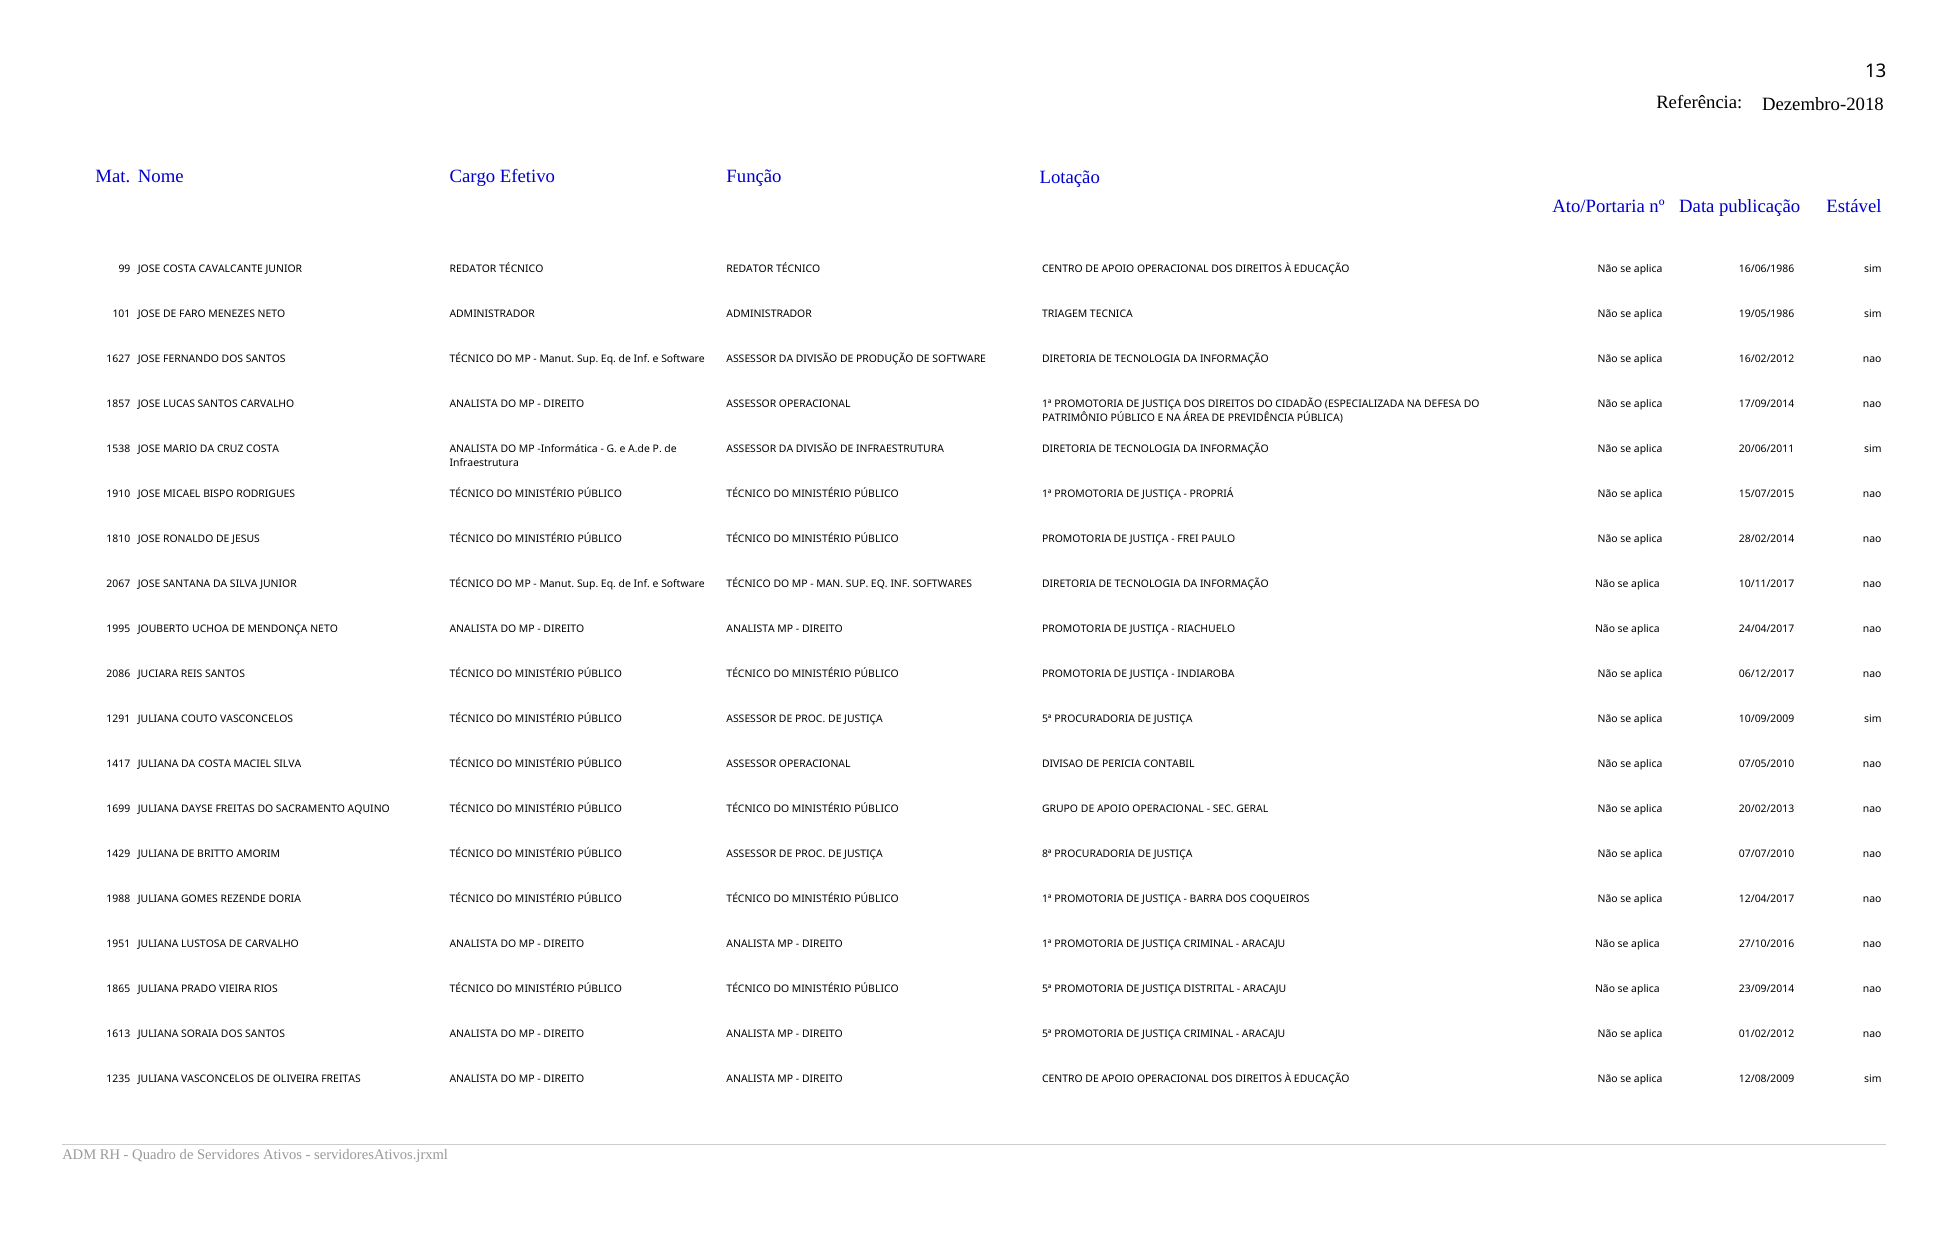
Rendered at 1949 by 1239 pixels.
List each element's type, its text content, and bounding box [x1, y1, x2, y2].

table_cell [443, 531, 449, 576]
table_cell TÉCNICO DO MINISTÉRIO PÚBLICO [449, 801, 723, 846]
table_cell sim [1803, 711, 1881, 756]
table_cell [1538, 531, 1547, 576]
table_cell ASSESSOR DA DIVISÃO DE INFRAESTRUTURA [726, 441, 1030, 486]
table_cell [1030, 486, 1042, 531]
table_cell 1538 [68, 441, 130, 486]
table_cell TÉCNICO DO MINISTÉRIO PÚBLICO [726, 801, 1030, 846]
table_cell [130, 1026, 138, 1071]
table_cell [1881, 166, 1948, 195]
table_cell TÉCNICO DO MINISTÉRIO PÚBLICO [449, 846, 723, 891]
table_cell ASSESSOR DE PROC. DE JUSTIÇA [726, 711, 1030, 756]
table_cell [130, 351, 138, 396]
table_cell 101 [68, 306, 130, 351]
table_cell nao [1803, 846, 1881, 891]
table_cell ASSESSOR DA DIVISÃO DE PRODUÇÃO DE SOFTWARE [726, 351, 1030, 396]
table_cell DIRETORIA DE TECNOLOGIA DA INFORMAÇÃO [1042, 576, 1538, 621]
table_cell [443, 396, 449, 441]
table_cell nao [1803, 801, 1881, 846]
table_cell Estável [1803, 195, 1881, 225]
table_cell 1951 [68, 936, 130, 981]
table_cell Não se aplica [1547, 351, 1662, 396]
table_cell [443, 576, 449, 621]
table_cell [1794, 891, 1803, 936]
table_cell [1881, 621, 1948, 666]
table_cell [0, 711, 68, 756]
table_cell [130, 166, 138, 195]
table_cell Não se aplica [1547, 666, 1662, 711]
table_cell 16/06/1986 [1662, 261, 1794, 306]
table_cell [1881, 576, 1948, 621]
table_header Cargo Efetivo [449, 165, 684, 195]
table_cell [130, 846, 138, 891]
table_cell [0, 486, 68, 531]
table_cell [443, 801, 449, 846]
table_cell TÉCNICO DO MP - Manut. Sup. Eq. de Inf. e Software [449, 351, 723, 396]
table_cell [0, 1071, 68, 1116]
table_cell ASSESSOR DE PROC. DE JUSTIÇA [726, 846, 1030, 891]
table_cell 1ª PROMOTORIA DE JUSTIÇA DOS DIREITOS DO CIDADÃO (ESPECIALIZADA NA DEFESA DO PATRIMÔNIO PÚBLICO E NA ÁREA DE PREVIDÊNCIA PÚBLICA) [1042, 396, 1538, 441]
table_cell 1ª PROMOTORIA DE JUSTIÇA - PROPRIÁ [1042, 486, 1538, 531]
table_cell nao [1803, 621, 1881, 666]
table_cell [130, 396, 138, 441]
table_cell [0, 981, 68, 1026]
table_cell REDATOR TÉCNICO [726, 261, 1030, 306]
table_cell Referência: [1656, 91, 1754, 123]
table_cell [1886, 1144, 1948, 1168]
table_cell Ato/Portaria nº [1529, 195, 1664, 225]
table_cell [130, 441, 138, 486]
table_cell 1417 [68, 756, 130, 801]
table_cell [443, 756, 449, 801]
table_cell JOSE MICAEL BISPO RODRIGUES [138, 486, 443, 531]
table_cell [1881, 531, 1948, 576]
table_cell [1030, 531, 1042, 576]
table_cell CENTRO DE APOIO OPERACIONAL DOS DIREITOS À EDUCAÇÃO [1042, 1071, 1538, 1116]
table_cell Não se aplica [1547, 891, 1662, 936]
table_cell [0, 576, 68, 621]
table_cell REDATOR TÉCNICO [449, 261, 723, 306]
table_cell 5ª PROMOTORIA DE JUSTIÇA CRIMINAL - ARACAJU [1042, 1026, 1538, 1071]
table_cell [68, 165, 130, 225]
table_cell [1794, 711, 1803, 756]
table_cell ASSESSOR OPERACIONAL [726, 396, 1030, 441]
table_cell 2067 [68, 576, 130, 621]
table_cell Não se aplica [1547, 981, 1662, 1026]
table_cell [1794, 531, 1803, 576]
table_cell 1429 [68, 846, 130, 891]
table_cell [1538, 891, 1547, 936]
table_cell [1538, 981, 1547, 1026]
table_cell [0, 244, 1948, 253]
table_cell [1881, 666, 1948, 711]
table_cell [443, 261, 449, 306]
table_cell [1030, 981, 1042, 1026]
table_cell nao [1803, 891, 1881, 936]
table_cell [443, 441, 449, 486]
table_cell [1030, 576, 1042, 621]
table_cell [0, 801, 68, 846]
table_cell [130, 666, 138, 711]
table_cell 5ª PROCURADORIA DE JUSTIÇA [1042, 711, 1538, 756]
table_cell [1881, 351, 1948, 396]
table_cell [0, 756, 68, 801]
table_cell [130, 621, 138, 666]
table_cell [1196, 196, 1529, 225]
table_cell [1881, 306, 1948, 351]
table_cell [1881, 801, 1948, 846]
table_cell JOSE LUCAS SANTOS CARVALHO [138, 396, 443, 441]
table_cell 1810 [68, 531, 130, 576]
table_cell nao [1803, 486, 1881, 531]
table_cell sim [1803, 306, 1881, 351]
table_cell [443, 486, 449, 531]
table_cell Não se aplica [1547, 306, 1662, 351]
table_cell [0, 621, 68, 666]
table_cell [803, 166, 1039, 195]
table_cell ANALISTA DO MP - DIREITO [449, 396, 723, 441]
table_cell [443, 1071, 449, 1116]
table_cell 1910 [68, 486, 130, 531]
table_cell [1794, 261, 1803, 306]
table_cell [1794, 1071, 1803, 1116]
table_cell nao [1803, 396, 1881, 441]
table_cell [684, 166, 726, 195]
table_cell TÉCNICO DO MP - MAN. SUP. EQ. INF. SOFTWARES [726, 576, 1030, 621]
table_cell [1030, 846, 1042, 891]
table_cell Não se aplica [1547, 1026, 1662, 1071]
table_cell Lotação [1039, 166, 1196, 196]
table_cell 01/02/2012 [1662, 1026, 1794, 1071]
table_cell JOSE SANTANA DA SILVA JUNIOR [138, 576, 443, 621]
table_cell PROMOTORIA DE JUSTIÇA - FREI PAULO [1042, 531, 1538, 576]
table_cell ANALISTA MP - DIREITO [726, 936, 1030, 981]
table_cell [1881, 891, 1948, 936]
table_header Função [726, 165, 803, 195]
table_cell [1881, 396, 1948, 441]
table_cell [1881, 981, 1948, 1026]
table_header [1529, 165, 1664, 195]
table_cell 07/05/2010 [1662, 756, 1794, 801]
table_cell [1030, 621, 1042, 666]
table_cell [1794, 801, 1803, 846]
table_cell DIRETORIA DE TECNOLOGIA DA INFORMAÇÃO [1042, 441, 1538, 486]
table_cell 1235 [68, 1071, 130, 1116]
table_cell 1627 [68, 351, 130, 396]
table_cell JUCIARA REIS SANTOS [138, 666, 443, 711]
table_cell nao [1803, 981, 1881, 1026]
table_header [1803, 165, 1881, 195]
table_cell 07/07/2010 [1662, 846, 1794, 891]
table_cell 20/02/2013 [1662, 801, 1794, 846]
table_cell CENTRO DE APOIO OPERACIONAL DOS DIREITOS À EDUCAÇÃO [1042, 261, 1538, 306]
table_cell ANALISTA MP - DIREITO [726, 621, 1030, 666]
table_cell JULIANA SORAIA DOS SANTOS [138, 1026, 443, 1071]
table_cell [0, 1144, 62, 1168]
table_cell nao [1803, 756, 1881, 801]
table_cell 12/04/2017 [1662, 891, 1794, 936]
table_cell [1881, 1071, 1948, 1116]
table_cell [1794, 846, 1803, 891]
table_cell [0, 441, 68, 486]
table_cell JULIANA DE BRITTO AMORIM [138, 846, 443, 891]
table_cell [203, 196, 449, 225]
table_cell [1881, 486, 1948, 531]
table_cell [443, 306, 449, 351]
table_cell JOSE RONALDO DE JESUS [138, 531, 443, 576]
table_cell [130, 1071, 138, 1116]
table_cell JULIANA DAYSE FREITAS DO SACRAMENTO AQUINO [138, 801, 443, 846]
table_cell 8ª PROCURADORIA DE JUSTIÇA [1042, 846, 1538, 891]
table_cell [1538, 936, 1547, 981]
table_cell nao [1803, 666, 1881, 711]
table_cell [0, 846, 68, 891]
table_cell 1ª PROMOTORIA DE JUSTIÇA CRIMINAL - ARACAJU [1042, 936, 1538, 981]
table_cell [443, 1026, 449, 1071]
table_cell [1538, 486, 1547, 531]
table_cell JULIANA VASCONCELOS DE OLIVEIRA FREITAS [138, 1071, 443, 1116]
table_cell [130, 486, 138, 531]
table_cell [0, 396, 68, 441]
table_cell [1881, 196, 1948, 225]
table_cell JULIANA LUSTOSA DE CARVALHO [138, 936, 443, 981]
table_cell [138, 165, 203, 225]
table_cell [1538, 1026, 1547, 1071]
table_cell TRIAGEM TECNICA [1042, 306, 1538, 351]
table_cell [1030, 891, 1042, 936]
table_cell 20/06/2011 [1662, 441, 1794, 486]
table_cell [203, 166, 449, 195]
table_cell [1030, 351, 1042, 396]
table_cell Não se aplica [1547, 396, 1662, 441]
table_cell [1030, 801, 1042, 846]
table_cell 1857 [68, 396, 130, 441]
table_cell [1538, 576, 1547, 621]
table_cell TÉCNICO DO MINISTÉRIO PÚBLICO [449, 981, 723, 1026]
table_cell 5ª PROMOTORIA DE JUSTIÇA DISTRITAL - ARACAJU [1042, 981, 1538, 1026]
table_cell DIVISAO DE PERICIA CONTABIL [1042, 756, 1538, 801]
table_cell 19/05/1986 [1662, 306, 1794, 351]
table_cell ANALISTA DO MP - DIREITO [449, 621, 723, 666]
table_cell [1881, 711, 1948, 756]
table_cell [0, 225, 1948, 244]
table_cell Não se aplica [1547, 261, 1662, 306]
table_cell 10/09/2009 [1662, 711, 1794, 756]
table_cell ADMINISTRADOR [449, 306, 723, 351]
table_cell 1865 [68, 981, 130, 1026]
table_cell Não se aplica [1547, 486, 1662, 531]
table_cell 1291 [68, 711, 130, 756]
table_cell 2086 [68, 666, 130, 711]
table_cell [0, 1026, 68, 1071]
table_cell [1794, 576, 1803, 621]
table_cell [130, 891, 138, 936]
table_cell [1030, 306, 1042, 351]
table_cell GRUPO DE APOIO OPERACIONAL - SEC. GERAL [1042, 801, 1538, 846]
table_cell [1030, 711, 1042, 756]
table_cell 17/09/2014 [1662, 396, 1794, 441]
table_cell Não se aplica [1547, 711, 1662, 756]
table_cell JOUBERTO UCHOA DE MENDONÇA NETO [138, 621, 443, 666]
table_cell [0, 253, 1948, 261]
table_cell [0, 166, 68, 195]
table_cell [443, 621, 449, 666]
table_cell TÉCNICO DO MINISTÉRIO PÚBLICO [449, 711, 723, 756]
table_cell Não se aplica [1547, 576, 1662, 621]
table_cell [130, 576, 138, 621]
table_cell [1538, 756, 1547, 801]
table_cell 27/10/2016 [1662, 936, 1794, 981]
table_cell [1794, 981, 1803, 1026]
table_cell [443, 846, 449, 891]
table_cell [1538, 666, 1547, 711]
table_cell [1538, 1071, 1547, 1116]
table_cell [1538, 261, 1547, 306]
table_cell JULIANA COUTO VASCONCELOS [138, 711, 443, 756]
table_cell Data publicação [1665, 195, 1800, 225]
table_cell [1030, 756, 1042, 801]
table_cell 10/11/2017 [1662, 576, 1794, 621]
table_cell sim [1803, 441, 1881, 486]
table_cell 06/12/2017 [1662, 666, 1794, 711]
table_cell [1794, 621, 1803, 666]
table_cell [1794, 306, 1803, 351]
table_cell [1030, 936, 1042, 981]
table_cell TÉCNICO DO MINISTÉRIO PÚBLICO [726, 981, 1030, 1026]
table_cell [1881, 441, 1948, 486]
table_cell [1529, 165, 1664, 225]
table_cell [443, 666, 449, 711]
table_cell Não se aplica [1547, 621, 1662, 666]
table_cell [1030, 261, 1042, 306]
table_cell [1886, 57, 1948, 84]
table_cell [1794, 396, 1803, 441]
table_cell Não se aplica [1547, 1071, 1662, 1116]
table_cell [1794, 486, 1803, 531]
table_cell [0, 123, 1948, 163]
table_cell [1794, 936, 1803, 981]
table_cell [1030, 396, 1042, 441]
table_cell [0, 666, 68, 711]
table_cell sim [1803, 1071, 1881, 1116]
table_cell ANALISTA MP - DIREITO [726, 1026, 1030, 1071]
table_cell [130, 261, 138, 306]
table_cell 1613 [68, 1026, 130, 1071]
table_header Nome [138, 165, 203, 195]
table_cell ANALISTA DO MP - DIREITO [449, 936, 723, 981]
table_cell nao [1803, 531, 1881, 576]
table_cell JOSE COSTA CAVALCANTE JUNIOR [138, 261, 443, 306]
table_cell ANALISTA MP - DIREITO [726, 1071, 1030, 1116]
table_cell [1538, 396, 1547, 441]
table_cell JOSE FERNANDO DOS SANTOS [138, 351, 443, 396]
table_cell 1988 [68, 891, 130, 936]
table_cell [1794, 756, 1803, 801]
table_cell [1030, 666, 1042, 711]
table_cell [1030, 441, 1042, 486]
table_cell [1794, 351, 1803, 396]
table_cell [443, 891, 449, 936]
table_cell Não se aplica [1547, 756, 1662, 801]
table_cell TÉCNICO DO MINISTÉRIO PÚBLICO [449, 531, 723, 576]
table_cell [130, 756, 138, 801]
table_cell TÉCNICO DO MINISTÉRIO PÚBLICO [726, 486, 1030, 531]
table_cell 99 [68, 261, 130, 306]
table_cell JULIANA GOMES REZENDE DORIA [138, 891, 443, 936]
table_cell [0, 261, 68, 306]
table_cell [1665, 165, 1800, 225]
table_cell Não se aplica [1547, 846, 1662, 891]
table_cell [130, 196, 138, 225]
table_cell [1538, 846, 1547, 891]
table_cell PROMOTORIA DE JUSTIÇA - RIACHUELO [1042, 621, 1538, 666]
table_cell [1881, 1026, 1948, 1071]
table_cell JULIANA PRADO VIEIRA RIOS [138, 981, 443, 1026]
table_cell [1881, 261, 1948, 306]
table_cell nao [1803, 351, 1881, 396]
table_cell nao [1803, 576, 1881, 621]
table_cell TÉCNICO DO MINISTÉRIO PÚBLICO [726, 531, 1030, 576]
table_cell [1803, 165, 1881, 225]
table_cell 24/04/2017 [1662, 621, 1794, 666]
table_cell 28/02/2014 [1662, 531, 1794, 576]
table_cell TÉCNICO DO MINISTÉRIO PÚBLICO [449, 486, 723, 531]
table_cell [1538, 621, 1547, 666]
table_cell 1ª PROMOTORIA DE JUSTIÇA - BARRA DOS COQUEIROS [1042, 891, 1538, 936]
table_cell [1196, 166, 1529, 195]
table_cell [130, 711, 138, 756]
table_cell [130, 306, 138, 351]
table_cell TÉCNICO DO MINISTÉRIO PÚBLICO [449, 756, 723, 801]
table_cell 13 [1731, 57, 1886, 84]
table_cell [130, 531, 138, 576]
table_cell Não se aplica [1547, 936, 1662, 981]
table_cell [1794, 666, 1803, 711]
table_cell ANALISTA DO MP -Informática - G. e A.de P. de Infraestrutura [449, 441, 723, 486]
table_cell Dezembro-2018 [1756, 93, 1884, 121]
table_cell [130, 936, 138, 981]
table_cell ADM RH - Quadro de Servidores Ativos - servidoresAtivos.jrxml [62, 1145, 1886, 1168]
table_cell [0, 531, 68, 576]
table_cell [0, 936, 68, 981]
table_cell Não se aplica [1547, 801, 1662, 846]
table_cell [0, 351, 68, 396]
table_cell [443, 351, 449, 396]
table_cell 1995 [68, 621, 130, 666]
table_cell [1538, 306, 1547, 351]
table_cell TÉCNICO DO MINISTÉRIO PÚBLICO [726, 666, 1030, 711]
table_cell nao [1803, 1026, 1881, 1071]
table_cell TÉCNICO DO MP - Manut. Sup. Eq. de Inf. e Software [449, 576, 723, 621]
table_cell ANALISTA DO MP - DIREITO [449, 1071, 723, 1116]
table_cell JULIANA DA COSTA MACIEL SILVA [138, 756, 443, 801]
table_cell PROMOTORIA DE JUSTIÇA - INDIAROBA [1042, 666, 1538, 711]
table_cell DIRETORIA DE TECNOLOGIA DA INFORMAÇÃO [1042, 351, 1538, 396]
table_cell TÉCNICO DO MINISTÉRIO PÚBLICO [726, 891, 1030, 936]
table_cell 15/07/2015 [1662, 486, 1794, 531]
table_cell sim [1803, 261, 1881, 306]
table_cell [130, 981, 138, 1026]
table_cell JOSE MARIO DA CRUZ COSTA [138, 441, 443, 486]
table_cell [1030, 1026, 1042, 1071]
table_cell ASSESSOR OPERACIONAL [726, 756, 1030, 801]
table_cell [1881, 936, 1948, 981]
table_header [0, 0, 1948, 57]
table_cell Não se aplica [1547, 531, 1662, 576]
table_cell [726, 165, 803, 225]
table_cell 23/09/2014 [1662, 981, 1794, 1026]
table_cell [443, 711, 449, 756]
table_cell [1538, 441, 1547, 486]
table_cell [1794, 441, 1803, 486]
table_cell [1538, 351, 1547, 396]
table_cell [1794, 1026, 1803, 1071]
table_cell [0, 85, 1948, 91]
table_cell [1881, 846, 1948, 891]
table_cell 1699 [68, 801, 130, 846]
table_cell [443, 981, 449, 1026]
table_cell Não se aplica [1547, 441, 1662, 486]
table_cell [0, 93, 1656, 121]
table_cell 16/02/2012 [1662, 351, 1794, 396]
table_cell [0, 196, 68, 225]
table_cell [1881, 756, 1948, 801]
table_cell TÉCNICO DO MINISTÉRIO PÚBLICO [449, 891, 723, 936]
table_cell [1884, 93, 1948, 121]
table_cell [1538, 711, 1547, 756]
table_cell [0, 891, 68, 936]
table_cell [449, 165, 684, 225]
table_cell ADMINISTRADOR [726, 306, 1030, 351]
table_cell JOSE DE FARO MENEZES NETO [138, 306, 443, 351]
table_cell [443, 936, 449, 981]
table_cell [0, 306, 68, 351]
table_cell [130, 801, 138, 846]
table_cell 12/08/2009 [1662, 1071, 1794, 1116]
table_cell [0, 57, 1731, 84]
table_cell nao [1803, 936, 1881, 981]
table_header Mat. [68, 165, 130, 195]
table_cell TÉCNICO DO MINISTÉRIO PÚBLICO [449, 666, 723, 711]
table_header [1665, 165, 1800, 195]
table_cell [1538, 801, 1547, 846]
table_cell [1039, 165, 1196, 225]
table_cell ANALISTA DO MP - DIREITO [449, 1026, 723, 1071]
table_cell [684, 196, 726, 225]
table_cell [0, 1116, 1948, 1144]
table_cell [1030, 1071, 1042, 1116]
table_cell [803, 196, 1039, 225]
